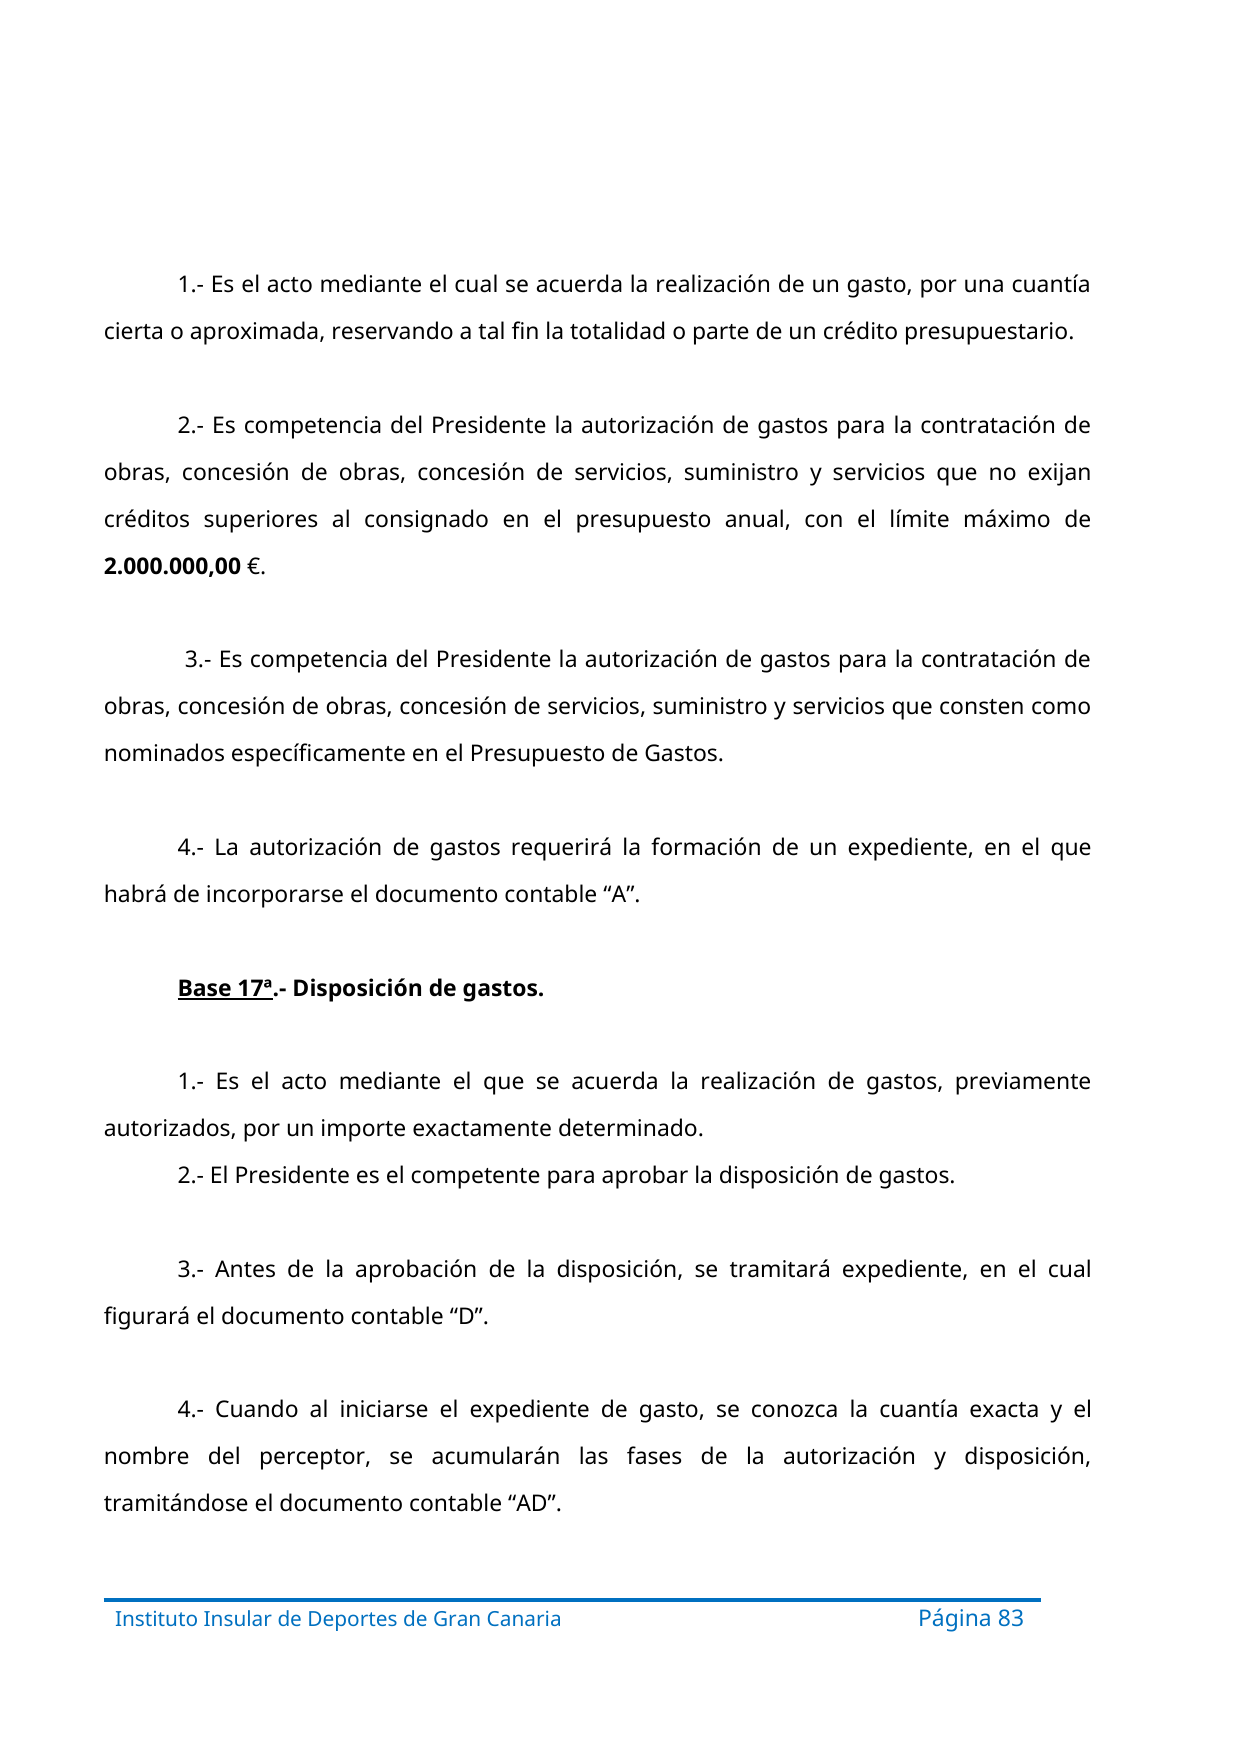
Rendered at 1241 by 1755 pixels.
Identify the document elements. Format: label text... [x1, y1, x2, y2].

text Base 17ª.- Disposición de gastos. [103, 972, 1093, 1003]
text 3.- Antes de la aprobación de la disposición, se tramitará expediente, en el cual figurará el documento contable “D”. [103, 1253, 1093, 1331]
text 2.- El Presidente es el competente para aprobar la disposición de gastos. [103, 1159, 1093, 1190]
text 2.- Es competencia del Presidente la autorización de gastos para la contratación de obras, concesión de obras, concesión de servicios, suministro y servicios que no exijan créditos superiores al consignado en el presupuesto anual, con el límite máximo de 2.000.000,00 €. [103, 409, 1093, 581]
text 4.- Cuando al iniciarse el expediente de gasto, se conozca la cuantía exacta y el nombre del perceptor, se acumularán las fases de la autorización y disposición, tramitándose el documento contable “AD”. [103, 1393, 1093, 1518]
text 3.- Es competencia del Presidente la autorización de gastos para la contratación de obras, concesión de obras, concesión de servicios, suministro y servicios que consten como nominados específicamente en el Presupuesto de Gastos. [103, 643, 1093, 768]
text 1.- Es el acto mediante el cual se acuerda la realización de un gasto, por una cuantía cierta o aproximada, reservando a tal fin la totalidad o parte de un crédito presupuestario. [103, 268, 1093, 347]
text 1.- Es el acto mediante el que se acuerda la realización de gastos, previamente autorizados, por un importe exactamente determinado. [103, 1065, 1093, 1143]
text 4.- La autorización de gastos requerirá la formación de un expediente, en el que habrá de incorporarse el documento contable “A”. [103, 831, 1093, 909]
